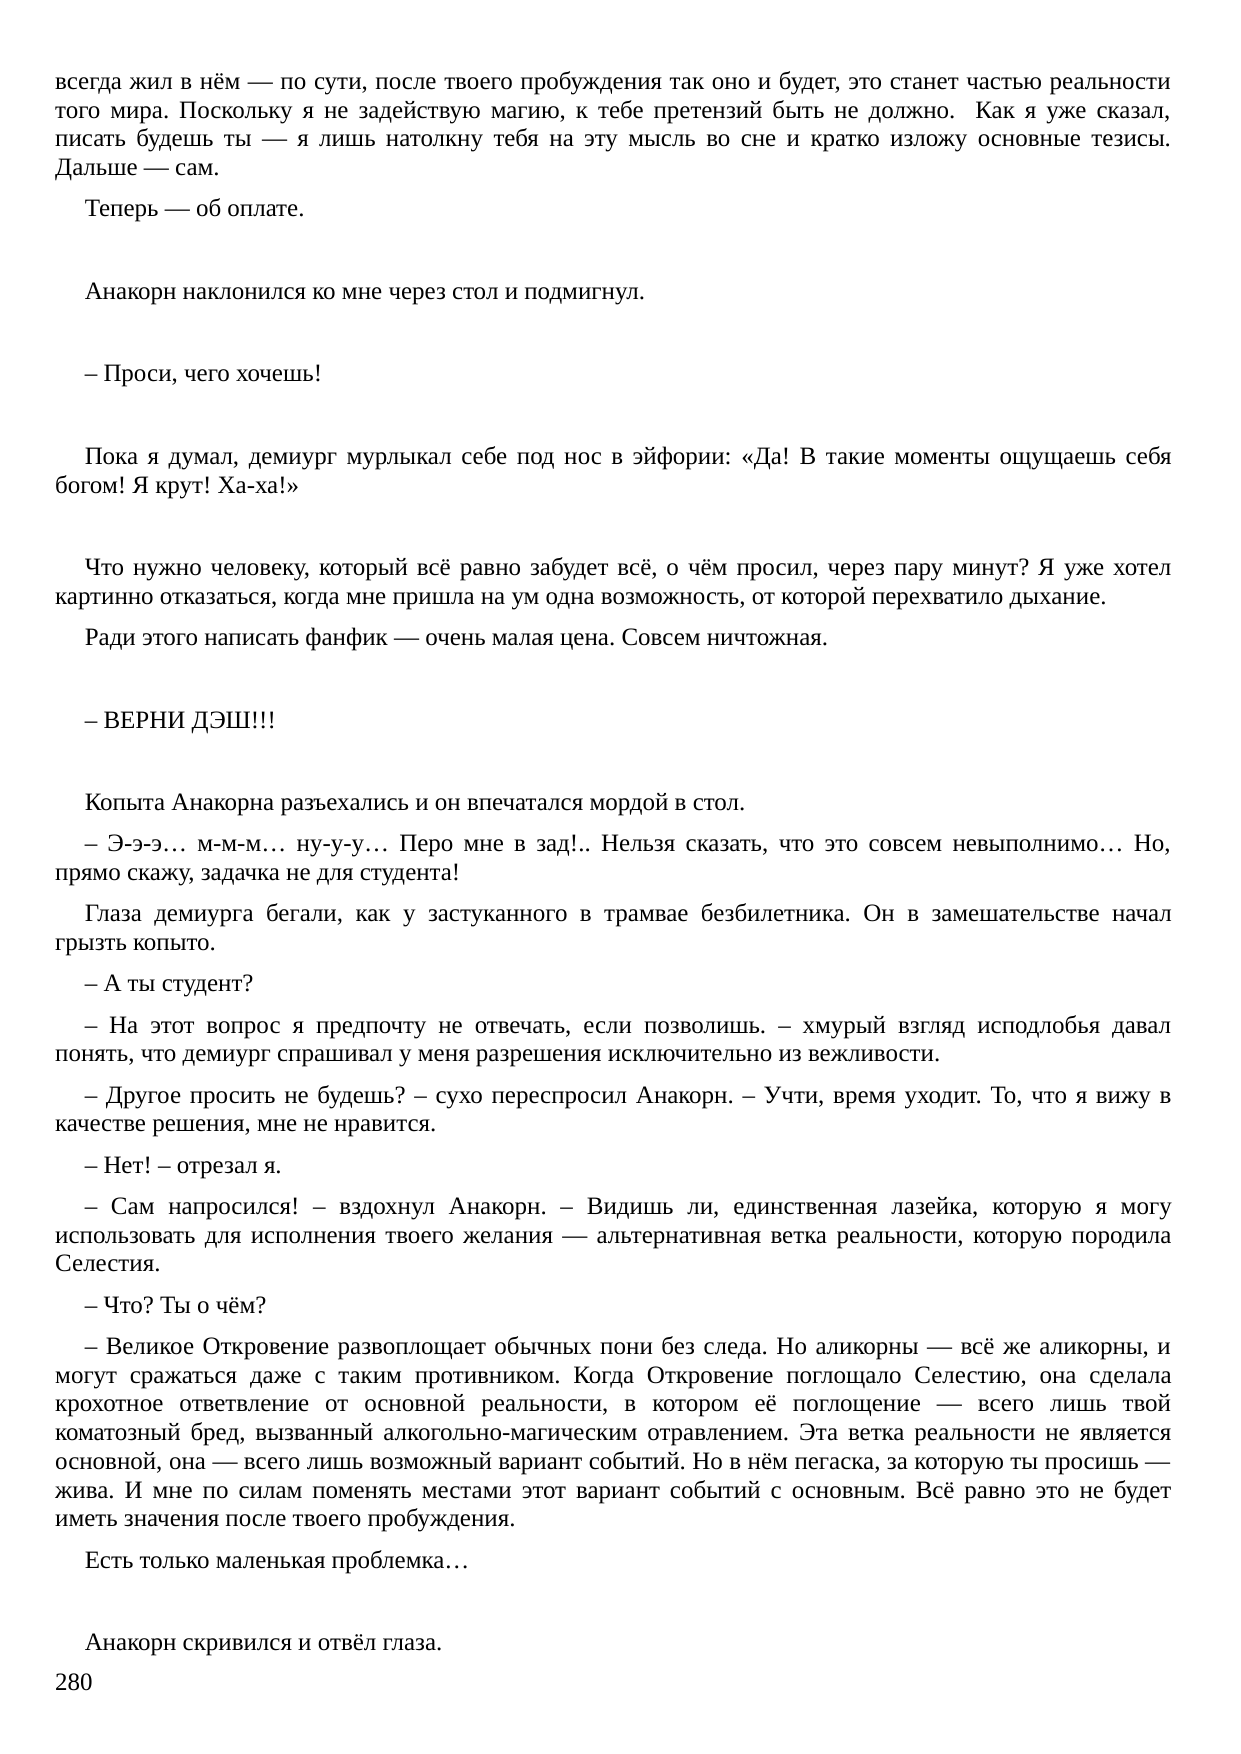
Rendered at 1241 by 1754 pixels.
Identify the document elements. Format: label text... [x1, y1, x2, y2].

text Копыта Анакорна разъехались и он впечатался мордой в стол. [55, 787, 1173, 816]
text Пока я думал, демиург мурлыкал себе под нос в эйфории: «Да! В такие моменты ощущаешь себя богом! Я крут! Ха-ха!» [55, 441, 1173, 498]
text – А ты студент? [55, 968, 1173, 997]
text Анакорн наклонился ко мне через стол и подмигнул. [55, 276, 1173, 305]
text – Проси, чего хочешь! [55, 358, 1173, 387]
text – Что? Ты о чём? [55, 1290, 1173, 1318]
text – На этот вопрос я предпочту не отвечать, если позволишь. – хмурый взгляд исподлобья давал понять, что демиург спрашивал у меня разрешения исключительно из вежливости. [55, 1010, 1173, 1067]
text Ради этого написать фанфик — очень малая цена. Совсем ничтожная. [55, 622, 1173, 651]
text – Другое просить не будешь? – сухо переспросил Анакорн. – Учти, время уходит. То, что я вижу в качестве решения, мне не нравится. [55, 1080, 1173, 1137]
text Анакорн скривился и отвёл глаза. [55, 1627, 1173, 1656]
text – Э-э-э… м-м-м… ну-у-у… Перо мне в зад!.. Нельзя сказать, что это совсем невыполнимо… Но, прямо скажу, задачка не для студента! [55, 828, 1173, 886]
text Что нужно человеку, который всё равно забудет всё, о чём просил, через пару минут? Я уже хотел картинно отказаться, когда мне пришла на ум одна возможность, от которой перехватило дыхание. [55, 552, 1173, 610]
text всегда жил в нём — по сути, после твоего пробуждения так оно и будет, это станет частью реальности того мира. Поскольку я не задействую магию, к тебе претензий быть не должно. Как я уже сказал, писать будешь ты — я лишь натолкну тебя на эту мысль во сне и кратко изложу основные тезисы. Дальше — сам. [55, 66, 1173, 181]
text – ВЕРНИ ДЭШ!!! [55, 705, 1173, 733]
text Теперь — об оплате. [55, 193, 1173, 222]
text Глаза демиурга бегали, как у застуканного в трамвае безбилетника. Он в замешательстве начал грызть копыто. [55, 898, 1173, 956]
text – Великое Откровение развоплощает обычных пони без следа. Но аликорны — всё же аликорны, и могут сражаться даже с таким противником. Когда Откровение поглощало Селестию, она сделала крохотное ответвление от основной реальности, в котором её поглощение — всего лишь твой коматозный бред, вызванный алкогольно-магическим отравлением. Эта ветка реальности не является основной, она — всего лишь возможный вариант событий. Но в нём пегаска, за которую ты просишь — жива. И мне по силам поменять местами этот вариант событий с основным. Всё равно это не будет иметь значения после твоего пробуждения. [55, 1331, 1173, 1532]
text – Сам напросился! – вздохнул Анакорн. – Видишь ли, единственная лазейка, которую я могу использовать для исполнения твоего желания — альтернативная ветка реальности, которую породила Селестия. [55, 1191, 1173, 1277]
text Есть только маленькая проблемка… [55, 1545, 1173, 1573]
text – Нет! – отрезал я. [55, 1150, 1173, 1178]
